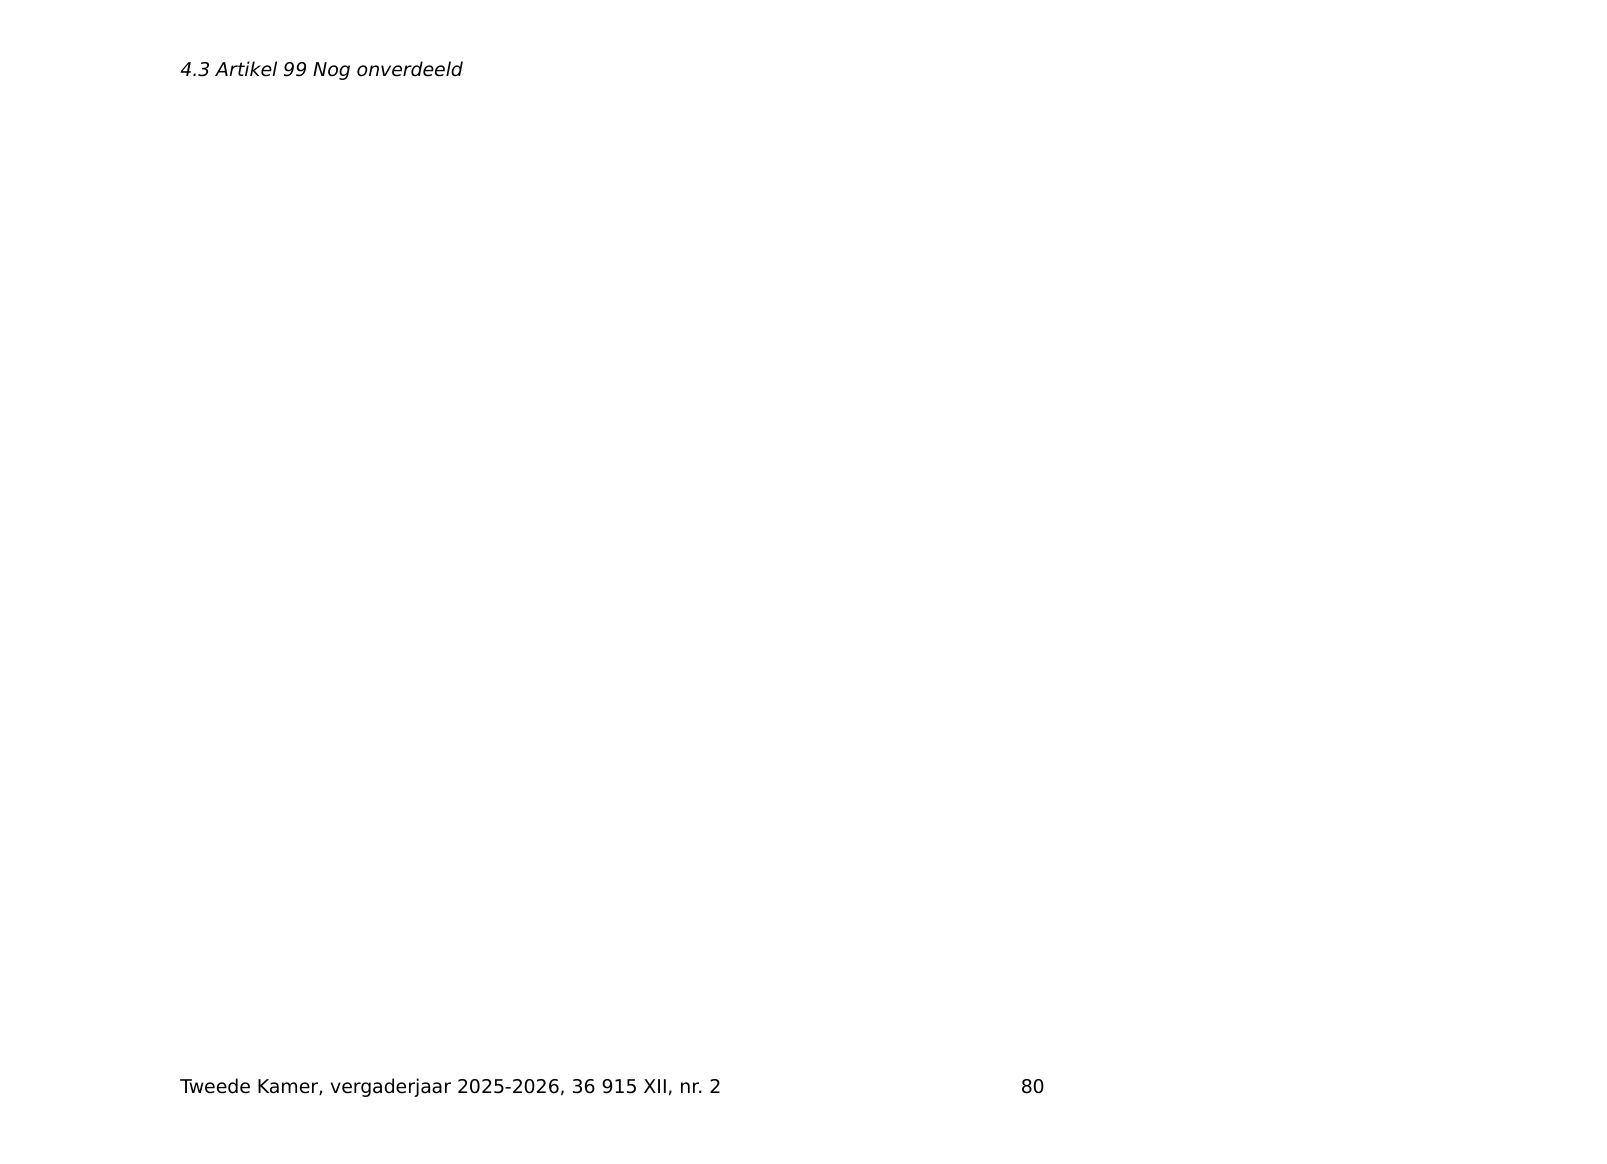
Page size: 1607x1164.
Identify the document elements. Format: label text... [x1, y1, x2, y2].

subtitle 4.3 Artikel 99 Nog onverdeeld [180, 59, 1529, 81]
